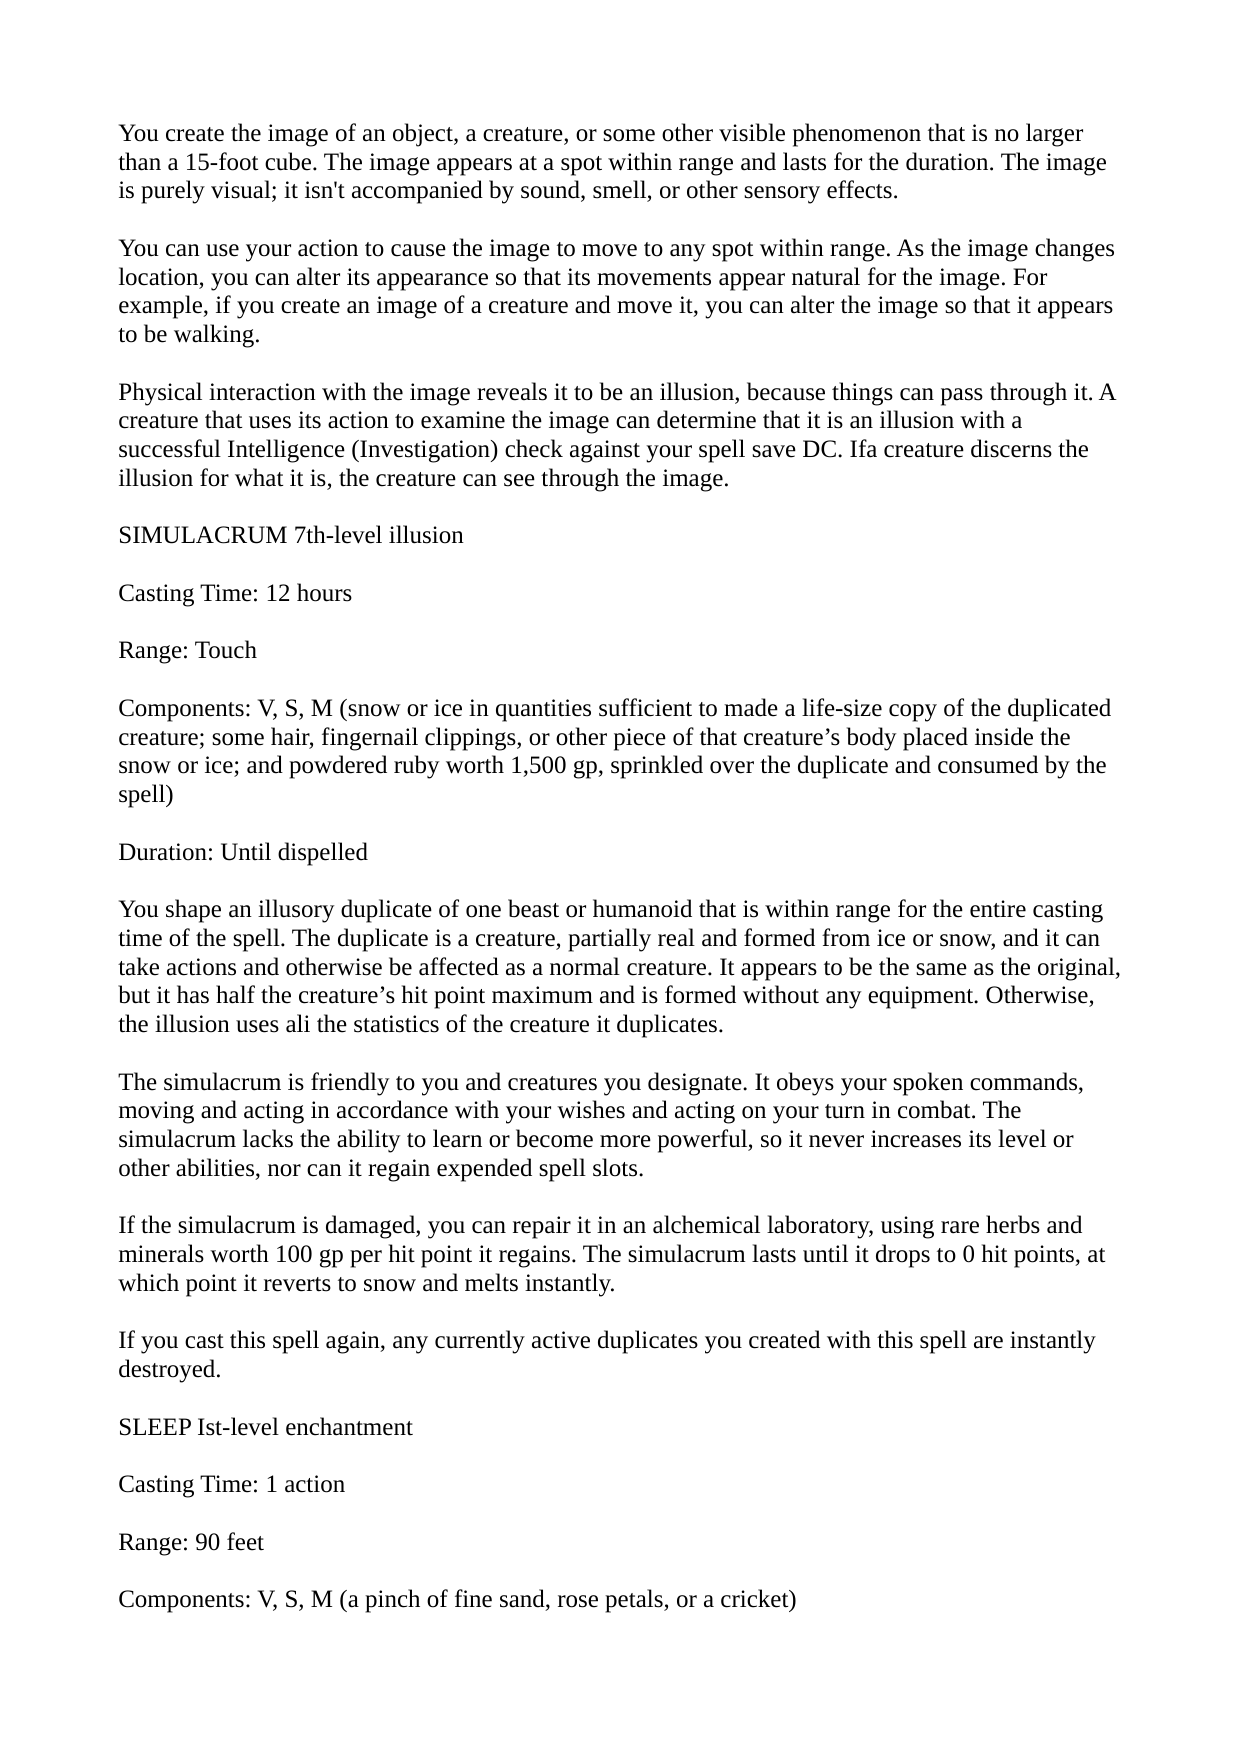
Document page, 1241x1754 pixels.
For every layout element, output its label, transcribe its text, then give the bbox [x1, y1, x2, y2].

text You shape an illusory duplicate of one beast or humanoid that is within range for the entire casting time of the spell. The duplicate is a creature, partially real and formed from ice or snow, and it can take actions and otherwise be affected as a normal creature. It appears to be the same as the original, but it has half the creature’s hit point maximum and is formed without any equipment. Otherwise, the illusion uses ali the statistics of the creature it duplicates. [118, 894, 1122, 1038]
text Components: V, S, M (a pinch of fine sand, rose petals, or a cricket) [118, 1584, 1122, 1613]
text Casting Time: 12 hours [118, 578, 1122, 607]
text Range: 90 feet [118, 1527, 1122, 1556]
text Duration: Until dispelled [118, 837, 1122, 866]
text Casting Time: 1 action [118, 1469, 1122, 1498]
text Range: Touch [118, 636, 1122, 664]
text You can use your action to cause the image to move to any spot within range. As the image changes location, you can alter its appearance so that its movements appear natural for the image. For example, if you create an image of a creature and move it, you can alter the image so that it appears to be walking. [118, 233, 1122, 348]
text If the simulacrum is damaged, you can repair it in an alchemical laboratory, using rare herbs and minerals worth 100 gp per hit point it regains. The simulacrum lasts until it drops to 0 hit points, at which point it reverts to snow and melts instantly. [118, 1211, 1122, 1297]
text SIMULACRUM 7th-level illusion [118, 521, 1122, 549]
text Components: V, S, M (snow or ice in quantities sufficient to made a life-size copy of the duplicated creature; some hair, fingernail clippings, or other piece of that creature’s body placed inside the snow or ice; and powdered ruby worth 1,500 gp, sprinkled over the duplicate and consumed by the spell) [118, 693, 1122, 808]
text You create the image of an object, a creature, or some other visible phenomenon that is no larger than a 15-foot cube. The image appears at a spot within range and lasts for the duration. The image is purely visual; it isn't accompanied by sound, smell, or other sensory effects. [118, 118, 1122, 204]
text Physical interaction with the image reveals it to be an illusion, because things can pass through it. A creature that uses its action to examine the image can determine that it is an illusion with a successful Intelligence (Investigation) check against your spell save DC. Ifa creature discerns the illusion for what it is, the creature can see through the image. [118, 377, 1122, 492]
text The simulacrum is friendly to you and creatures you designate. It obeys your spoken commands, moving and acting in accordance with your wishes and acting on your turn in combat. The simulacrum lacks the ability to learn or become more powerful, so it never increases its level or other abilities, nor can it regain expended spell slots. [118, 1067, 1122, 1182]
text If you cast this spell again, any currently active duplicates you created with this spell are instantly destroyed. [118, 1326, 1122, 1383]
text SLEEP Ist-level enchantment [118, 1412, 1122, 1441]
